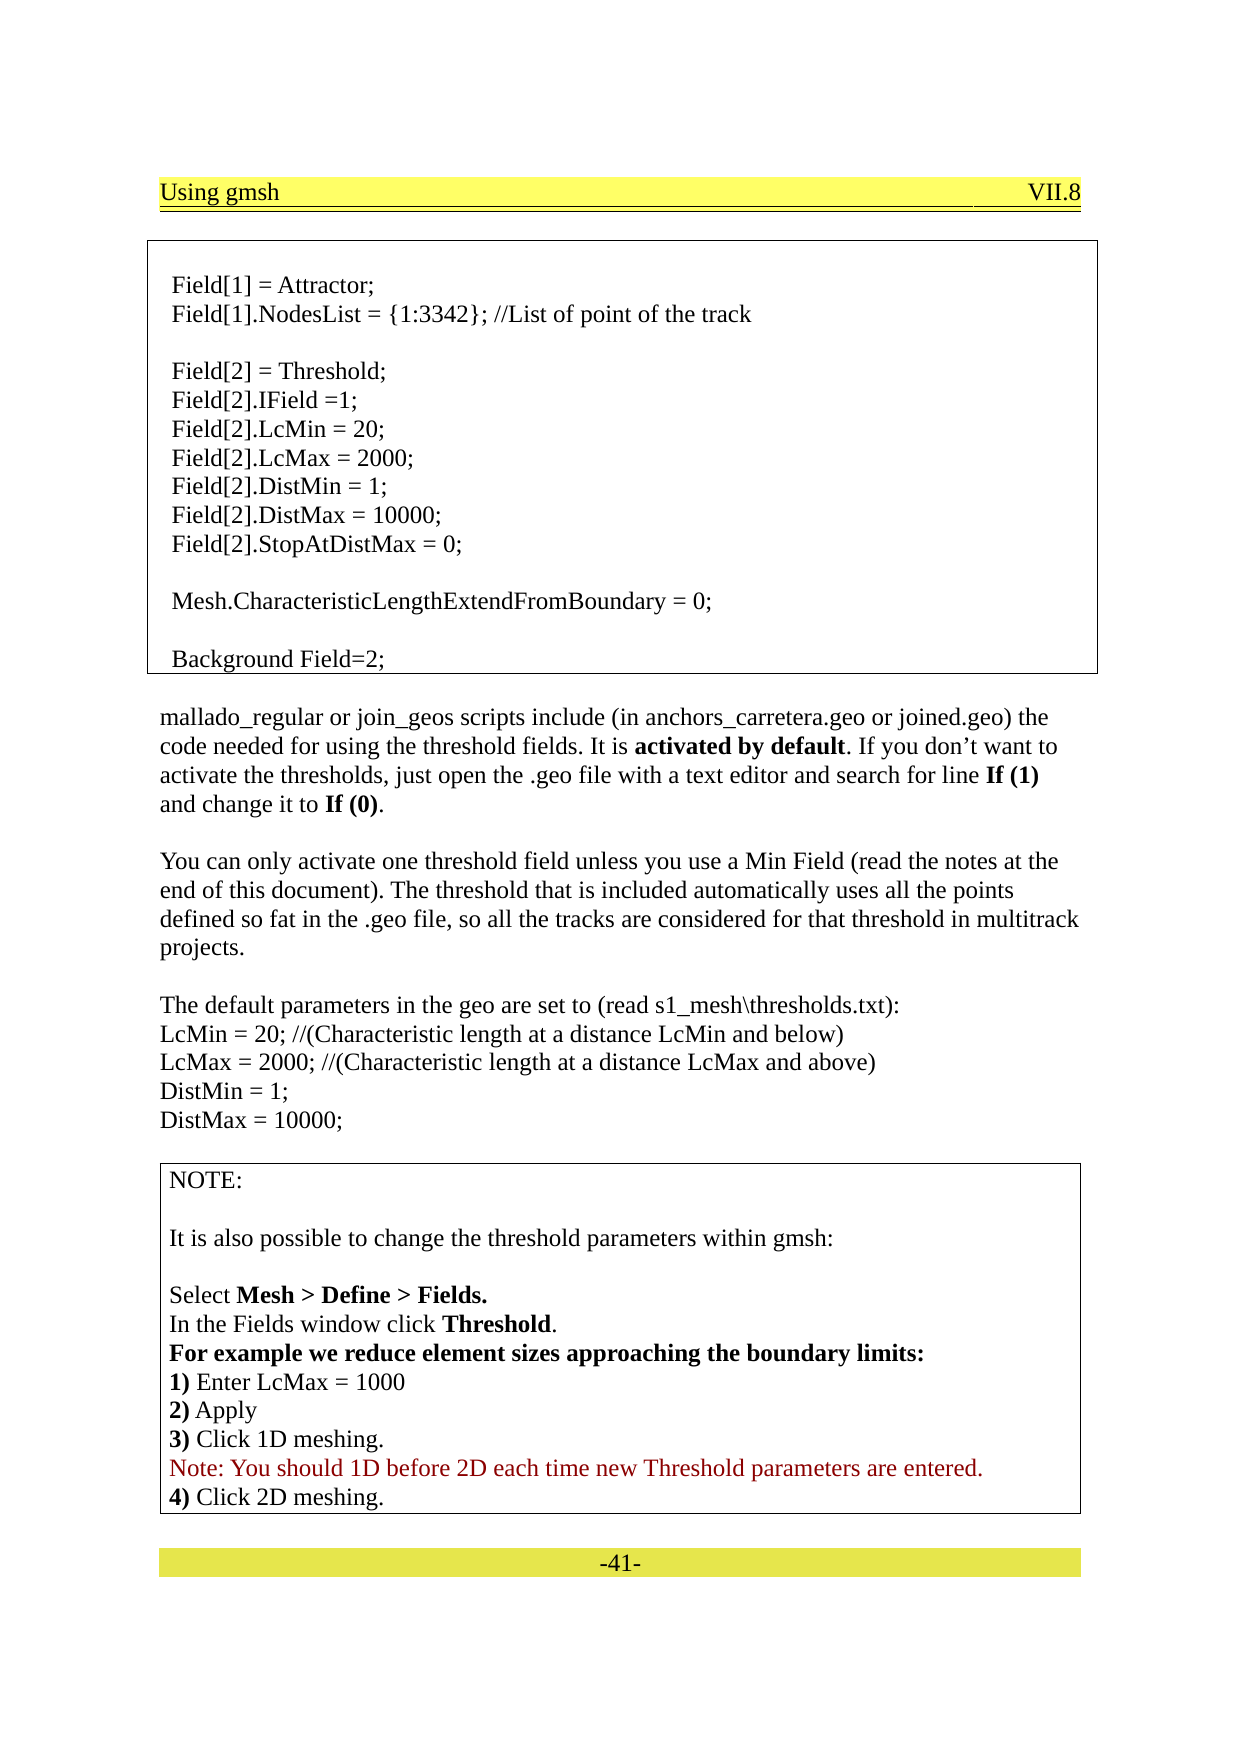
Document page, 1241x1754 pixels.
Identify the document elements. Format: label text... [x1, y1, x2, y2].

text Note: You should 1D before 2D each time new Threshold parameters are entered. 4) Click 2D meshing. [161, 1450, 1080, 1513]
text The default parameters in the geo are set to (read s1_mesh\thresholds.txt): LcMin = 20; //(Characteristic length at a distance LcMin and below) LcMax = 2000; //(Characteristic length at a distance LcMax and above) DistMin = 1; [159, 990, 1081, 1105]
text Select Mesh > Define > Fields. In the Fields window click Threshold. For example we reduce element sizes approaching the boundary limits: 1) Enter LcMax = 1000 2) Apply 3) Click 1D meshing. [161, 1277, 1080, 1450]
text mallado_regular or join_geos scripts include (in anchors_carretera.geo or joined.geo) the code needed for using the threshold fields. It is activated by default. If you don’t want to activate the thresholds, just open the .geo file with a text editor and search for line If (1) and change it to If (0). [159, 702, 1081, 817]
text DistMax = 10000; [159, 1105, 1081, 1134]
text NOTE: [161, 1164, 1080, 1194]
table_header Field[1] = Attractor; Field[1].NodesList = {1:3342}; //List of point of the track Field[2] = Threshold; Field[2].IField =1; Field[2].LcMin = 20; Field[2].LcMax = 2000; Field[2].DistMin = 1; Field[2].DistMax = 10000; Field[2].StopAtDistMax = 0; Mesh.CharacteristicLengthExtendFromBoundary = 0; Background Field=2; [148, 241, 1097, 673]
text You can only activate one threshold field unless you use a Min Field (read the notes at the end of this document). The threshold that is included automatically uses all the points defined so fat in the .geo file, so all the tracks are considered for that threshold in multitrack projects. [159, 846, 1081, 961]
text It is also possible to change the threshold parameters within gmsh: [161, 1220, 1080, 1277]
